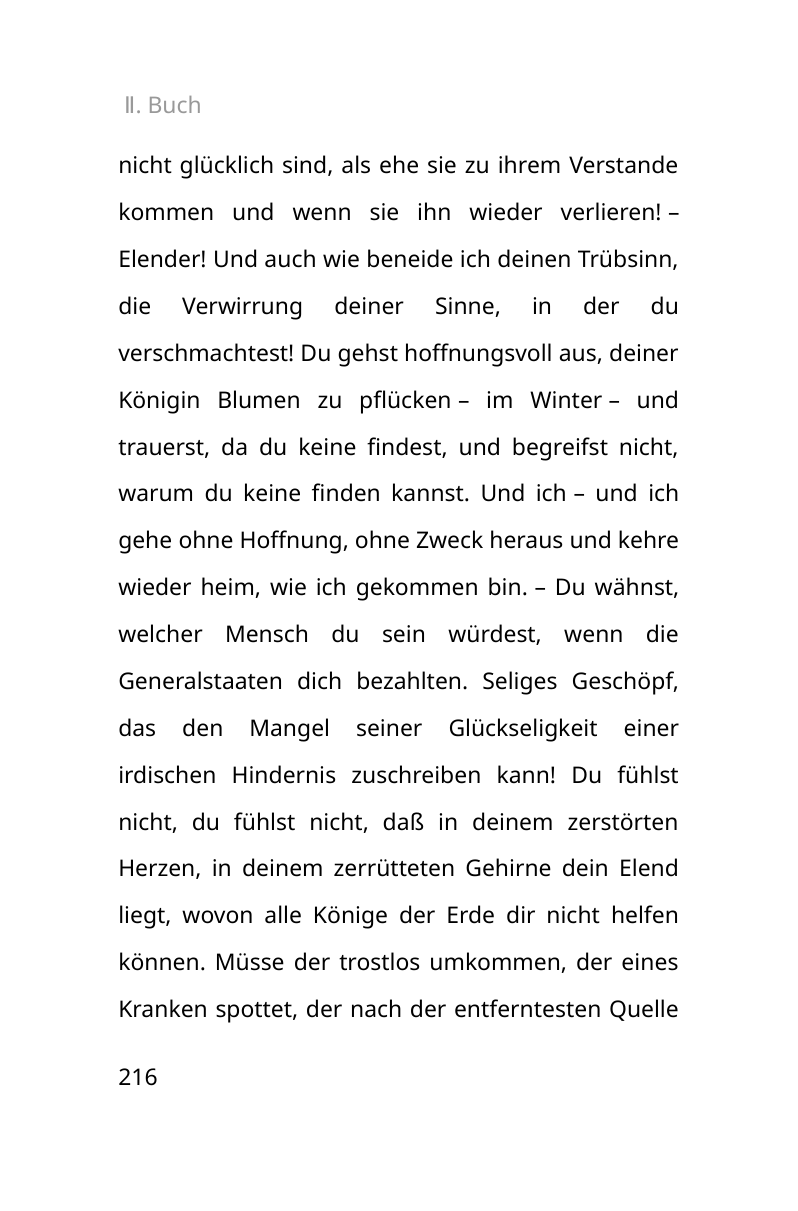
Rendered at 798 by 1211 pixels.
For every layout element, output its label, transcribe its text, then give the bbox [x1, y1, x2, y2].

text nicht glücklich sind, als ehe sie zu ihrem Verstande kommen und wenn sie ihn wieder verlieren! – Elender! Und auch wie beneide ich deinen Trübsinn, die Verwirrung deiner Sinne, in der du verschmachtest! Du gehst hoffnungsvoll aus, deiner Königin Blumen zu pflücken – im Winter – und trauerst, da du keine findest, und begreifst nicht, warum du keine finden kannst. Und ich – und ich gehe ohne Hoffnung, ohne Zweck heraus und kehre wieder heim, wie ich gekommen bin. – Du wähnst, welcher Mensch du sein würdest, wenn die Generalstaaten dich bezahlten. Seliges Geschöpf, das den Mangel seiner Glückseligkeit einer irdischen Hindernis zuschreiben kann! Du fühlst nicht, du fühlst nicht, daß in deinem zerstörten Herzen, in deinem zerrütteten Gehirne dein Elend liegt, wovon alle Könige der Erde dir nicht helfen können. Müsse der trostlos umkommen, der eines Kranken spottet, der nach der entferntesten Quelle [118, 149, 679, 1024]
